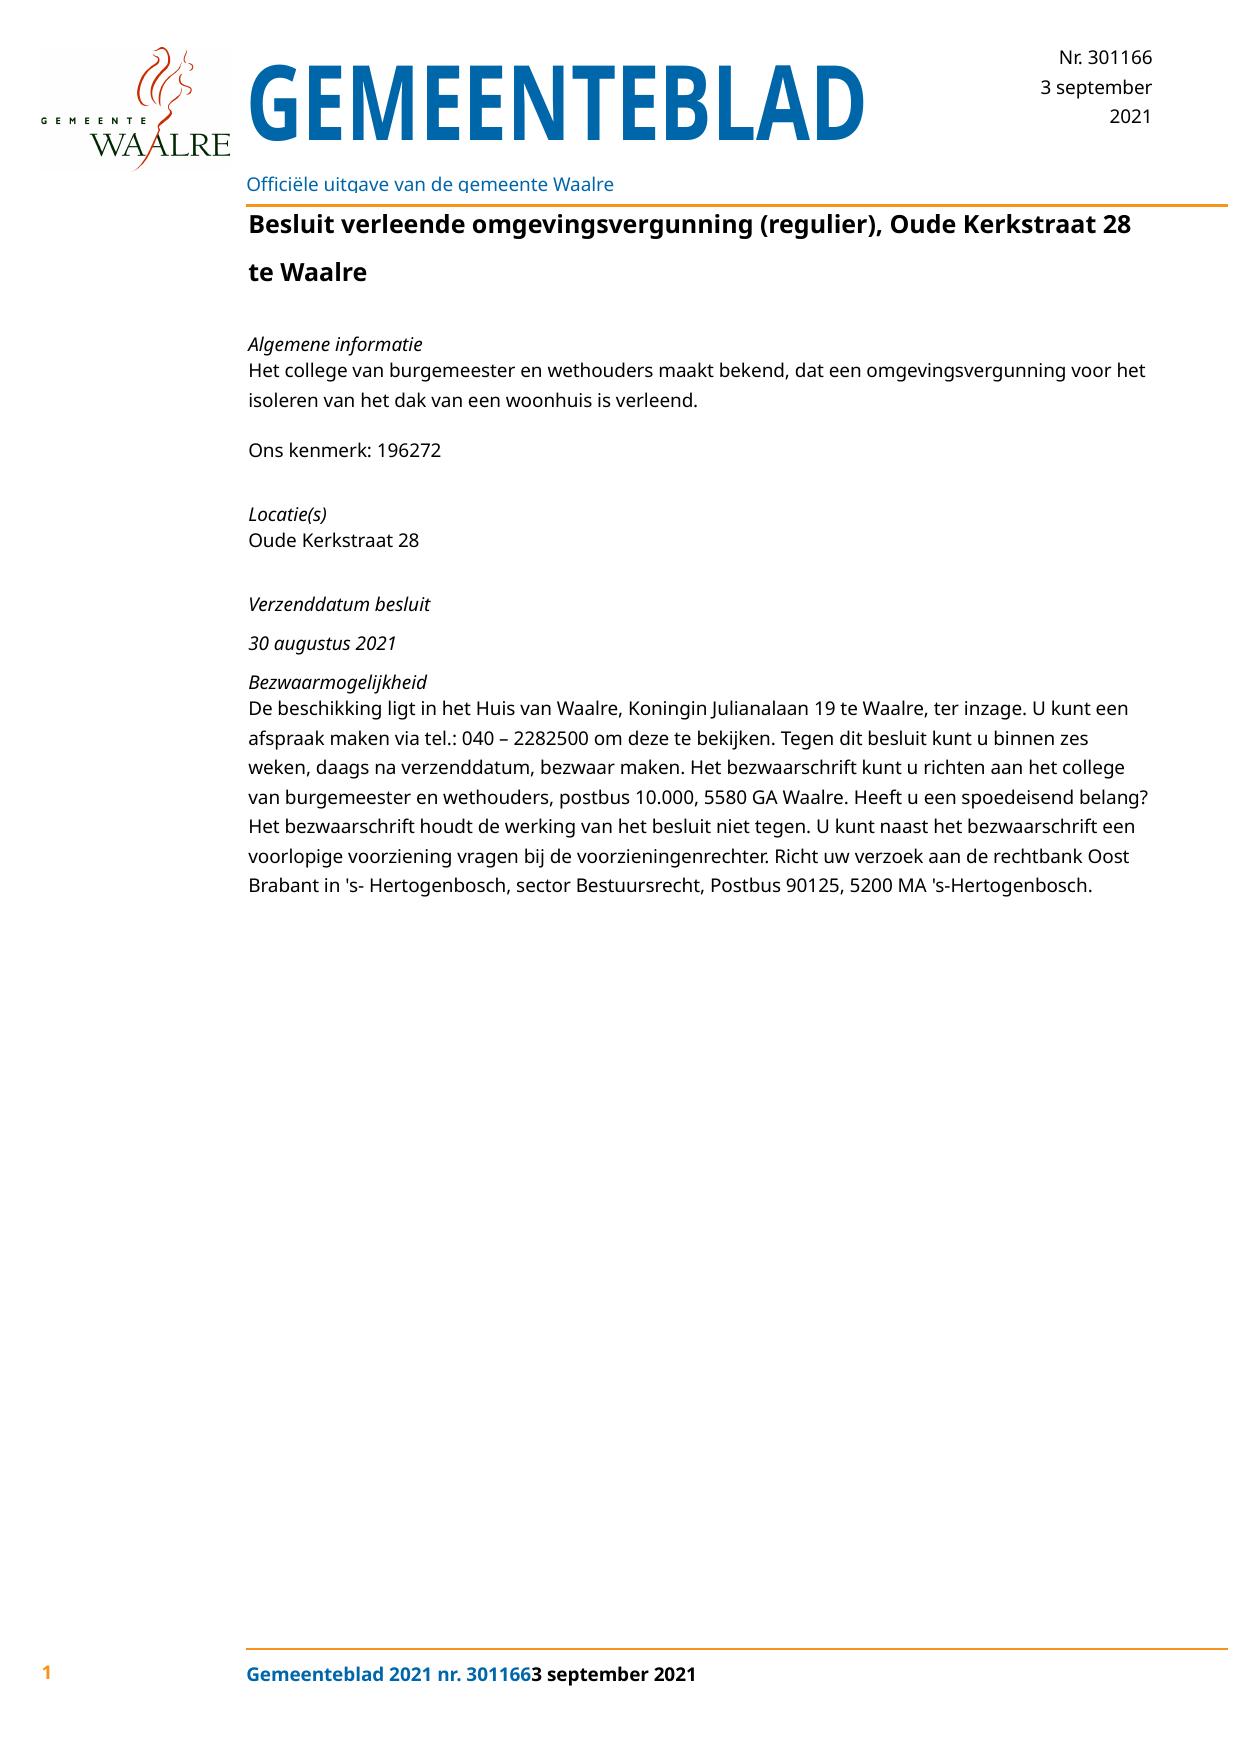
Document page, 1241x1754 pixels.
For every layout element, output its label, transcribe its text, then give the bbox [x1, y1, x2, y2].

picture [41, 47, 231, 172]
text 30 augustus 2021 [248, 630, 1152, 656]
text De beschikking ligt in het Huis van Waalre, Koningin Julianalaan 19 te Waalre, ter inzage. U kunt een afspraak maken via tel.: 040 – 2282500 om deze te bekijken. Tegen dit besluit kunt u binnen zes weken, daags na verzenddatum, bezwaar maken. Het bezwaarschrift kunt u richten aan het college van burgemeester en wethouders, postbus 10.000, 5580 GA Waalre. Heeft u een spoedeisend belang? Het bezwaarschrift houdt de werking van het besluit niet tegen. U kunt naast het bezwaarschrift een voorlopige voorziening vragen bij de voorzieningenrechter. Richt uw verzoek aan de rechtbank Oost Brabant in 's- Hertogenbosch, sector Bestuursrecht, Postbus 90125, 5200 MA 's-Hertogenbosch. [248, 695, 1152, 898]
text Algemene informatie [248, 331, 1152, 357]
text Ons kenmerk: 196272 [248, 437, 1152, 463]
text Oude Kerkstraat 28 [248, 527, 1152, 553]
text Locatie(s) [248, 501, 1152, 527]
text Besluit verleende omgevingsvergunning (regulier), Oude Kerkstraat 28 te Waalre [248, 207, 1152, 288]
text Verzenddatum besluit [248, 591, 1152, 617]
text Het college van burgemeester en wethouders maakt bekend, dat een omgevingsvergunning voor het isoleren van het dak van een woonhuis is verleend. [248, 357, 1152, 412]
text Bezwaarmogelijkheid [248, 669, 1152, 695]
